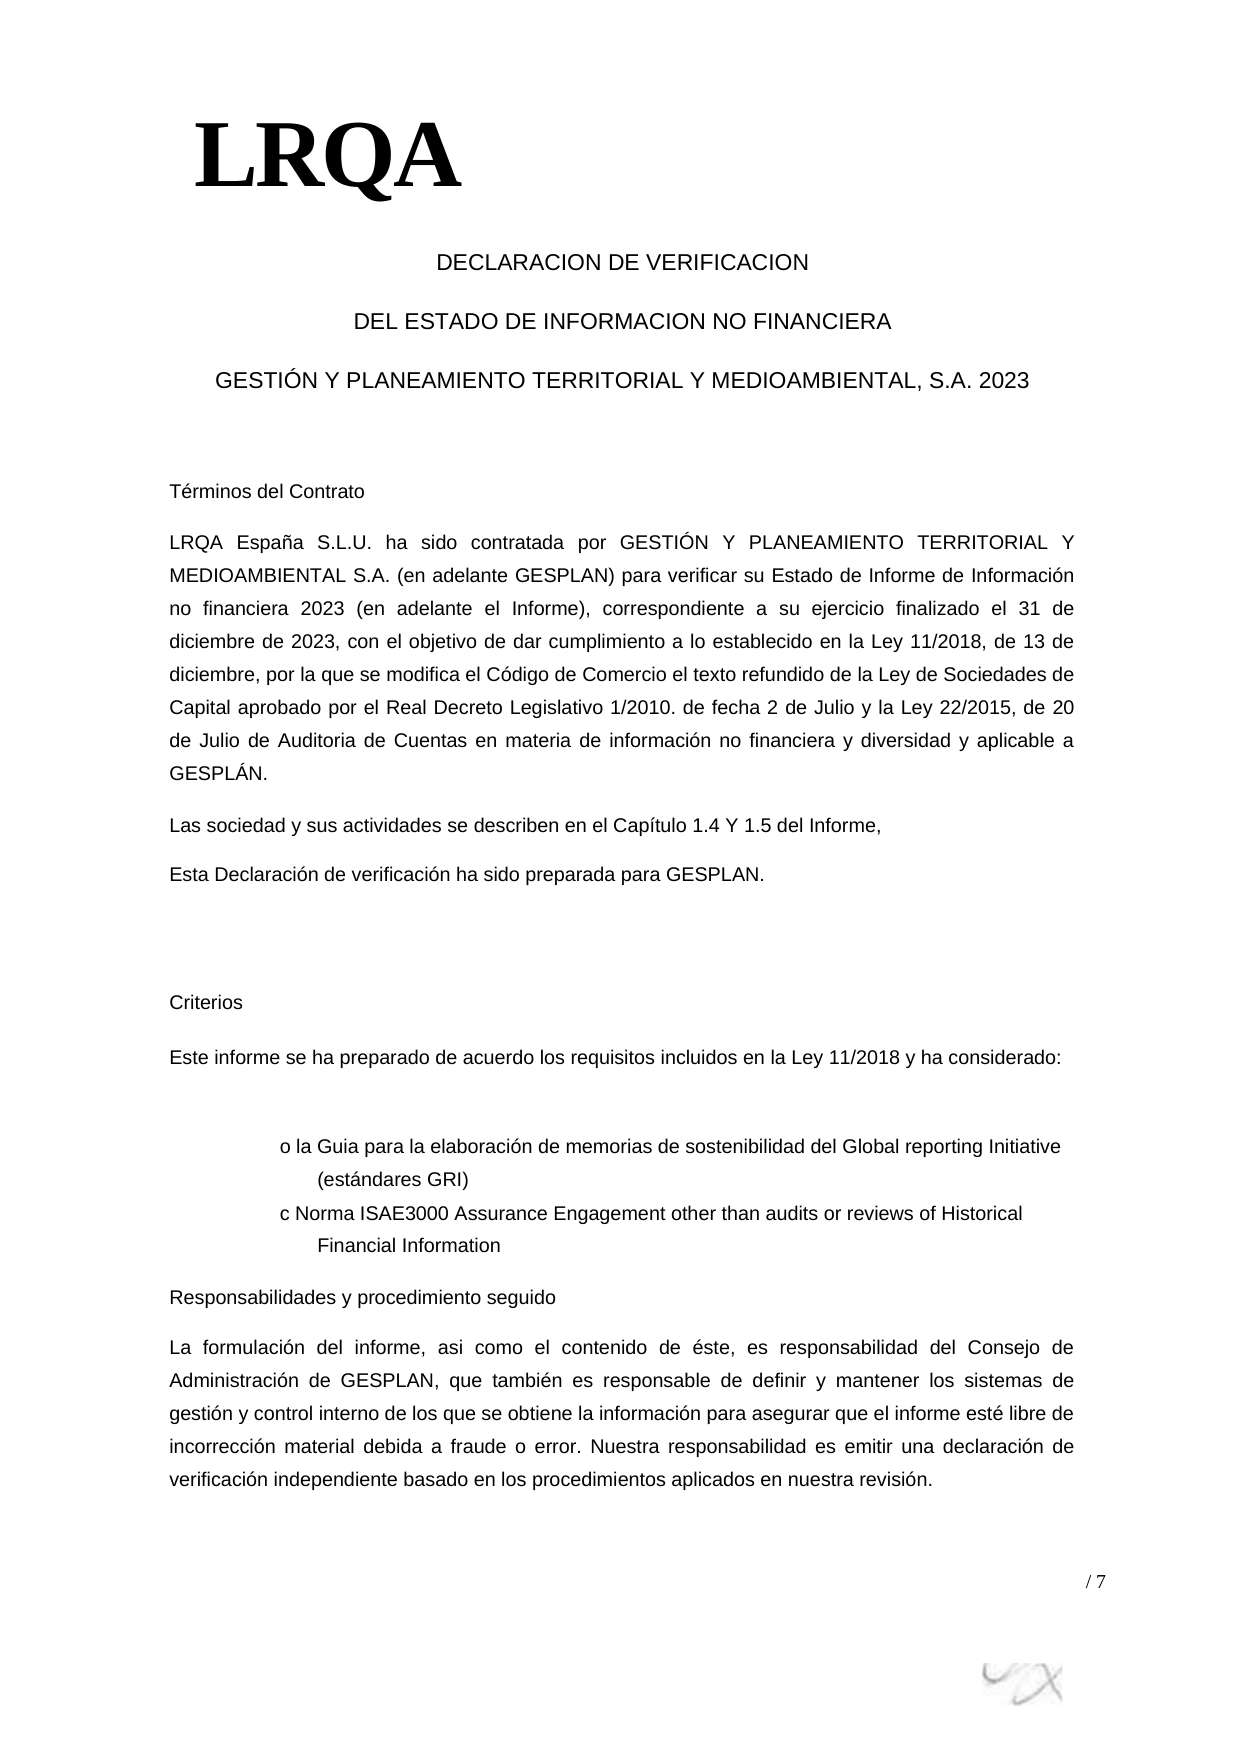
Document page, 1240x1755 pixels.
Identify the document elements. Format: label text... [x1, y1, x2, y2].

text Responsabilidades y procedimiento seguido [169, 1289, 1076, 1309]
text Las sociedad y sus actividades se describen en el Capítulo 1.4 Y 1.5 del Informe, [169, 817, 1076, 836]
text DECLARACION DE VERIFICACION DEL ESTADO DE INFORMACION NO FINANCIERA GESTIÓN Y PLANEAMIENTO TERRITORIAL Y MEDIOAMBIENTAL, S.A. 2023 [169, 223, 1076, 401]
text La formulación del informe, asi como el contenido de éste, es responsabilidad del Consejo de Administración de GESPLAN, que también es responsable de definir y mantener los sistemas de gestión y control interno de los que se obtiene la información para asegurar que el informe esté libre de incorrección material debida a fraude o error. Nuestra responsabilidad es emitir una declaración de verificación independiente basado en los procedimientos aplicados en nuestra revisión. [169, 1328, 1076, 1493]
text Términos del Contrato [169, 482, 1076, 502]
text o la Guia para la elaboración de memorias de sostenibilidad del Global reporting Initiative (estándares GRI) [279, 1126, 1076, 1193]
text c Norma ISAE3000 Assurance Engagement other than audits or reviews of Historical Financial Information [279, 1193, 1076, 1259]
text LRQA [194, 109, 465, 205]
text Esta Declaración de verificación ha sido preparada para GESPLAN. [169, 865, 1076, 885]
text LRQA España S.L.U. ha sido contratada por GESTIÓN Y PLANEAMIENTO TERRITORIAL Y MEDIOAMBIENTAL S.A. (en adelante GESPLAN) para verificar su Estado de Informe de Información no financiera 2023 (en adelante el Informe), correspondiente a su ejercicio finalizado el 31 de diciembre de 2023, con el objetivo de dar cumplimiento a lo establecido en la Ley 11/2018, de 13 de diciembre, por la que se modifica el Código de Comercio el texto refundido de la Ley de Sociedades de Capital aprobado por el Real Decreto Legislativo 1/2010. de fecha 2 de Julio y la Ley 22/2015, de 20 de Julio de Auditoria de Cuentas en materia de información no financiera y diversidad y aplicable a GESPLÁN. [169, 523, 1076, 787]
picture [982, 1663, 1063, 1706]
text / 7 [1086, 1572, 1120, 1592]
text Criterios [169, 993, 1076, 1013]
text Este informe se ha preparado de acuerdo los requisitos incluidos en la Ley 11/2018 y ha considerado: [169, 1038, 1076, 1071]
